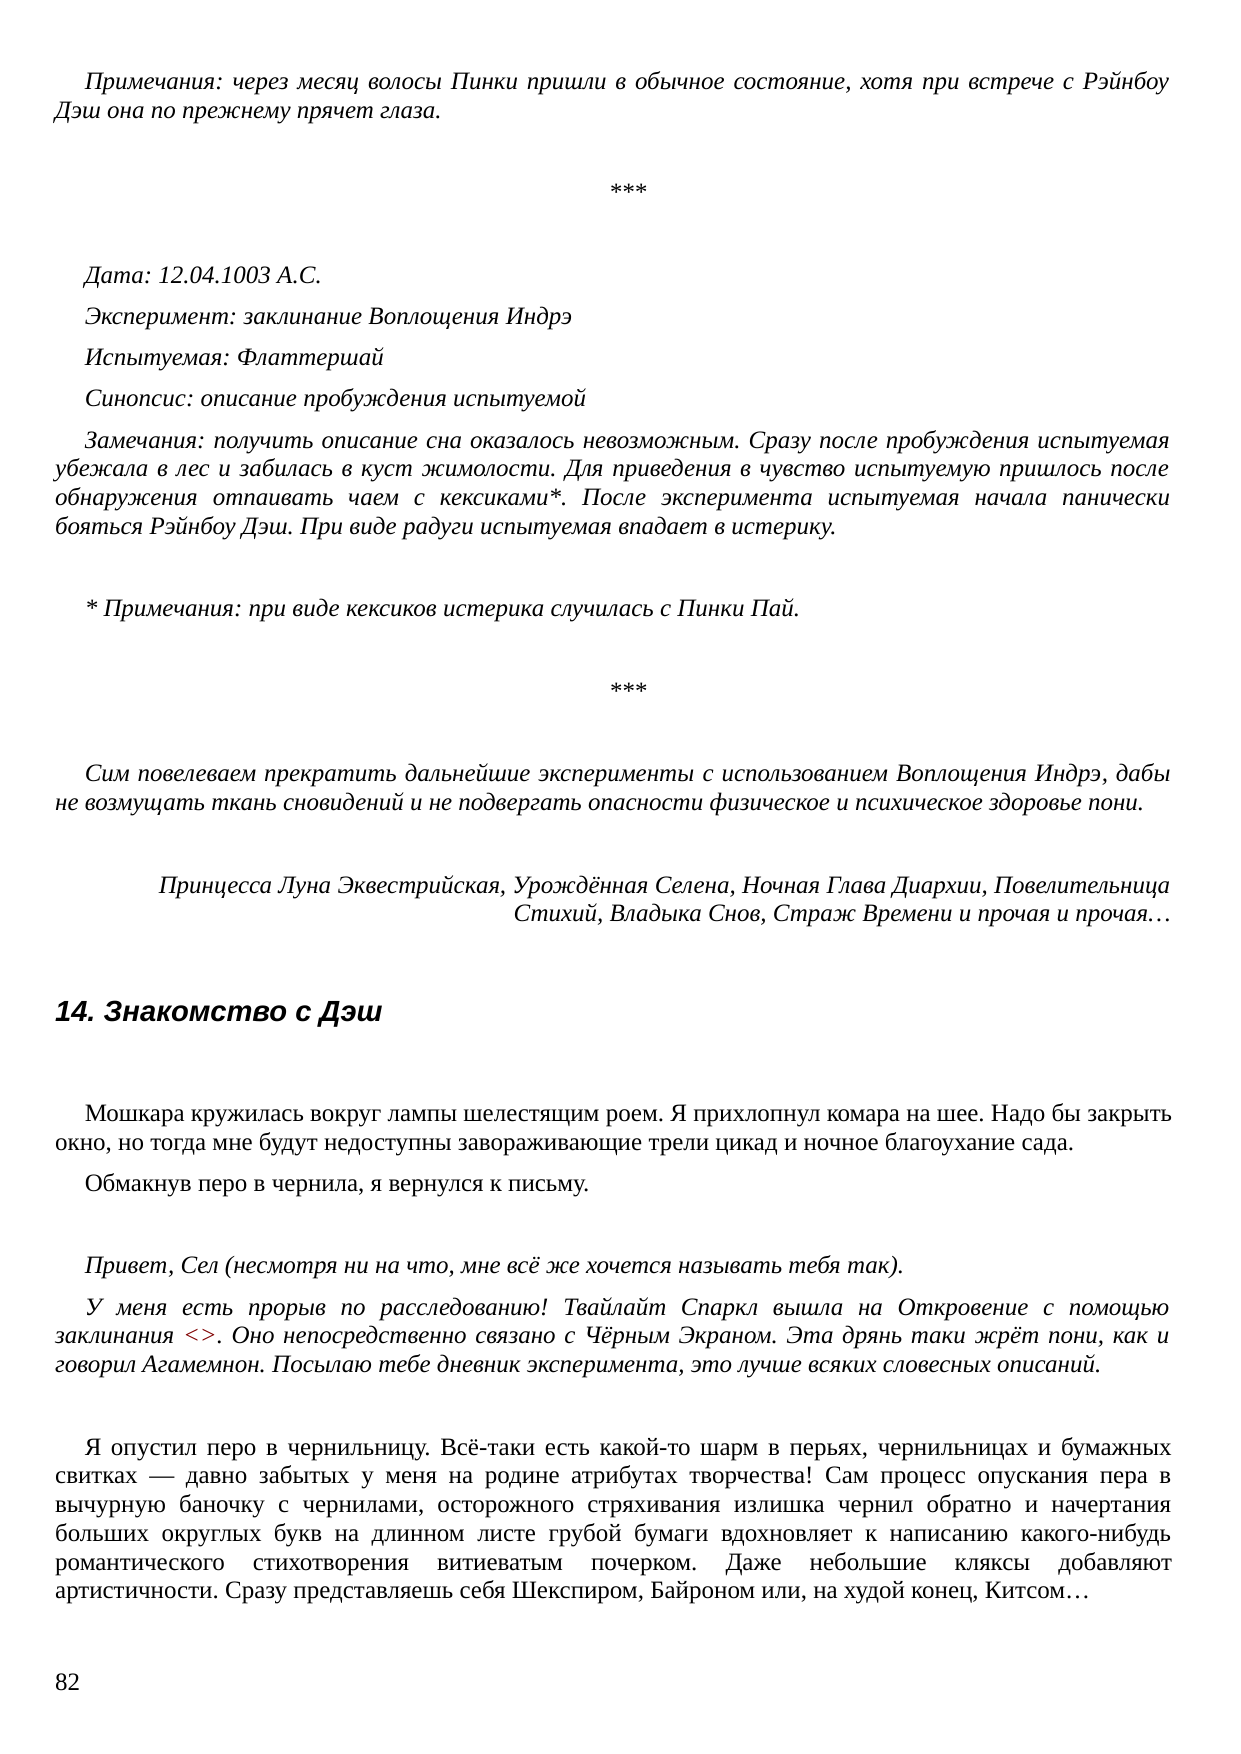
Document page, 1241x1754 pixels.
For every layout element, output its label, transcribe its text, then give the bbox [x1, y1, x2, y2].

text Примечания: через месяц волосы Пинки пришли в обычное состояние, хотя при встрече с Рэйнбоу Дэш она по прежнему прячет глаза. [55, 66, 1173, 123]
text Дата: 12.04.1003 А.С. [55, 260, 1173, 288]
text Мошкара кружилась вокруг лампы шелестящим роем. Я прихлопнул комара на шее. Надо бы закрыть окно, но тогда мне будут недоступны завораживающие трели цикад и ночное благоухание сада. [55, 1098, 1173, 1156]
text *** [55, 177, 1173, 206]
text У меня есть прорыв по расследованию! Твайлайт Спаркл вышла на Откровение с помощью заклинания <>. Оно непосредственно связано с Чёрным Экраном. Эта дрянь таки жрёт пони, как и говорил Агамемнон. Посылаю тебе дневник эксперимента, это лучше всяких словесных описаний. [55, 1292, 1173, 1378]
text Сим повелеваем прекратить дальнейшие эксперименты с использованием Воплощения Индрэ, дабы не возмущать ткань сновидений и не подвергать опасности физическое и психическое здоровье пони. [55, 758, 1173, 816]
text * Примечания: при виде кексиков истерика случилась с Пинки Пай. [55, 593, 1173, 622]
text Замечания: получить описание сна оказалось невозможным. Сразу после пробуждения испытуемая убежала в лес и забилась в куст жимолости. Для приведения в чувство испытуемую пришлось после обнаружения отпаивать чаем с кексиками*. После эксперимента испытуемая начала панически бояться Рэйнбоу Дэш. При виде радуги испытуемая впадает в истерику. [55, 425, 1173, 540]
text Эксперимент: заклинание Воплощения Индрэ [55, 301, 1173, 330]
text Принцесса Луна Эквестрийская, Урождённая Селена, Ночная Глава Диархии, Повелительница Стихий, Владыка Снов, Страж Времени и прочая и прочая… [55, 870, 1173, 927]
text Обмакнув перо в чернила, я вернулся к письму. [55, 1168, 1173, 1197]
subtitle 14. Знакомство с Дэш [55, 993, 1173, 1027]
text Я опустил перо в чернильницу. Всё-таки есть какой-то шарм в перьях, чернильницах и бумажных свитках — давно забытых у меня на родине атрибутах творчества! Сам процесс опускания пера в вычурную баночку с чернилами, осторожного стряхивания излишка чернил обратно и начертания больших округлых букв на длинном листе грубой бумаги вдохновляет к написанию какого-нибудь романтического стихотворения витиеватым почерком. Даже небольшие кляксы добавляют артистичности. Сразу представляешь себя Шекспиром, Байроном или, на худой конец, Китсом… [55, 1432, 1173, 1604]
text Синопсис: описание пробуждения испытуемой [55, 383, 1173, 412]
text *** [55, 676, 1173, 705]
text Испытуемая: Флаттершай [55, 342, 1173, 371]
text Привет, Сел (несмотря ни на что, мне всё же хочется называть тебя так). [55, 1251, 1173, 1279]
